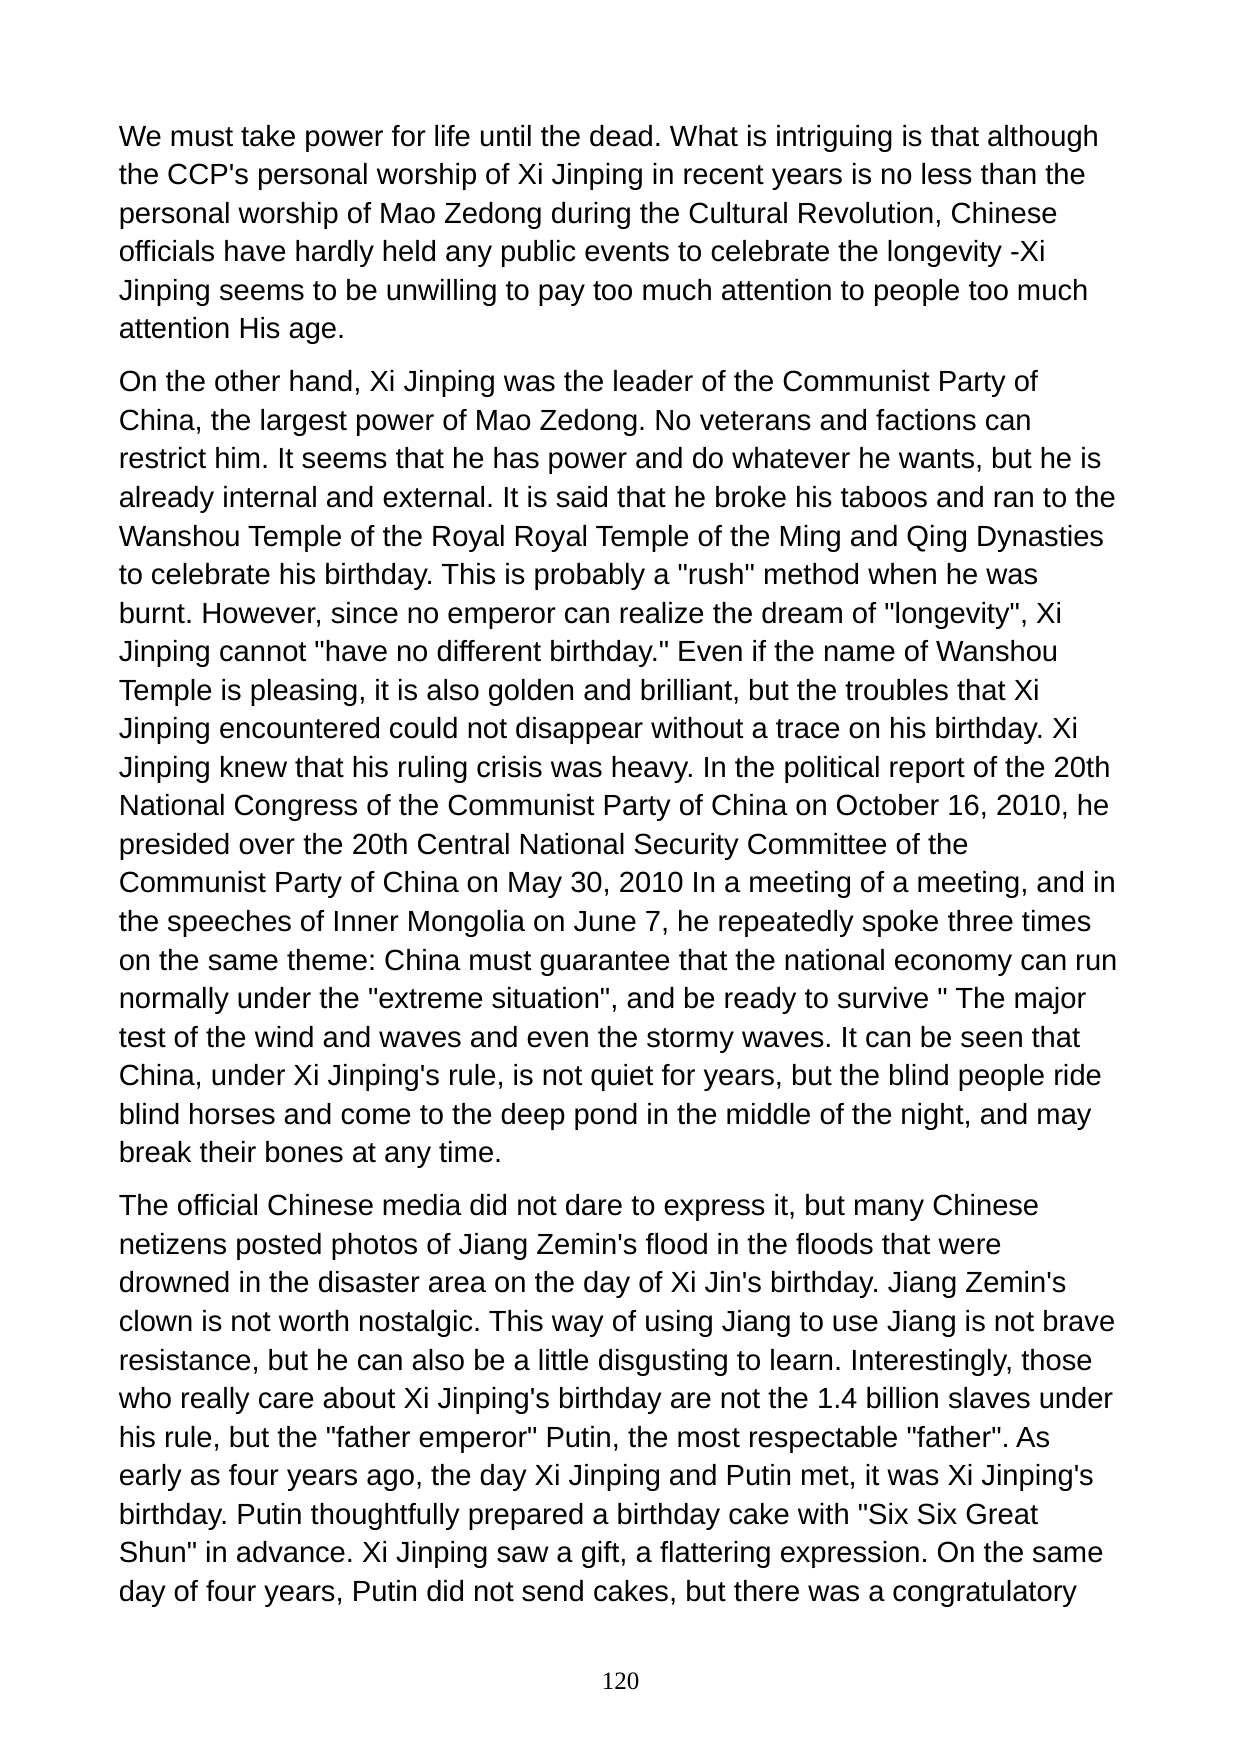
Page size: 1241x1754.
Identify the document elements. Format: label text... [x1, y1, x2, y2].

text The official Chinese media did not dare to express it, but many Chinese netizens posted photos of Jiang Zemin's flood in the floods that were drowned in the disaster area on the day of Xi Jin's birthday. Jiang Zemin's clown is not worth nostalgic. This way of using Jiang to use Jiang is not brave resistance, but he can also be a little disgusting to learn. Interestingly, those who really care about Xi Jinping's birthday are not the 1.4 billion slaves under his rule, but the "father emperor" Putin, the most respectable "father". As early as four years ago, the day Xi Jinping and Putin met, it was Xi Jinping's birthday. Putin thoughtfully prepared a birthday cake with "Six Six Great Shun" in advance. Xi Jinping saw a gift, a flattering expression. On the same day of four years, Putin did not send cakes, but there was a congratulatory [118, 1188, 1122, 1607]
text We must take power for life until the dead. What is intriguing is that although the CCP's personal worship of Xi Jinping in recent years is no less than the personal worship of Mao Zedong during the Cultural Revolution, Chinese officials have hardly held any public events to celebrate the longevity -Xi Jinping seems to be unwilling to pay too much attention to people too much attention His age. [118, 118, 1122, 345]
text On the other hand, Xi Jinping was the leader of the Communist Party of China, the largest power of Mao Zedong. No veterans and factions can restrict him. It seems that he has power and do whatever he wants, but he is already internal and external. It is said that he broke his taboos and ran to the Wanshou Temple of the Royal Royal Temple of the Ming and Qing Dynasties to celebrate his birthday. This is probably a "rush" method when he was burnt. However, since no emperor can realize the dream of "longevity", Xi Jinping cannot "have no different birthday." Even if the name of Wanshou Temple is pleasing, it is also golden and brilliant, but the troubles that Xi Jinping encountered could not disappear without a trace on his birthday. Xi Jinping knew that his ruling crisis was heavy. In the political report of the 20th National Congress of the Communist Party of China on October 16, 2010, he presided over the 20th Central National Security Committee of the Communist Party of China on May 30, 2010 In a meeting of a meeting, and in the speeches of Inner Mongolia on June 7, he repeatedly spoke three times on the same theme: China must guarantee that the national economy can run normally under the "extreme situation", and be ready to survive " The major test of the wind and waves and even the stormy waves. It can be seen that China, under Xi Jinping's rule, is not quiet for years, but the blind people ride blind horses and come to the deep pond in the middle of the night, and may break their bones at any time. [118, 364, 1122, 1169]
